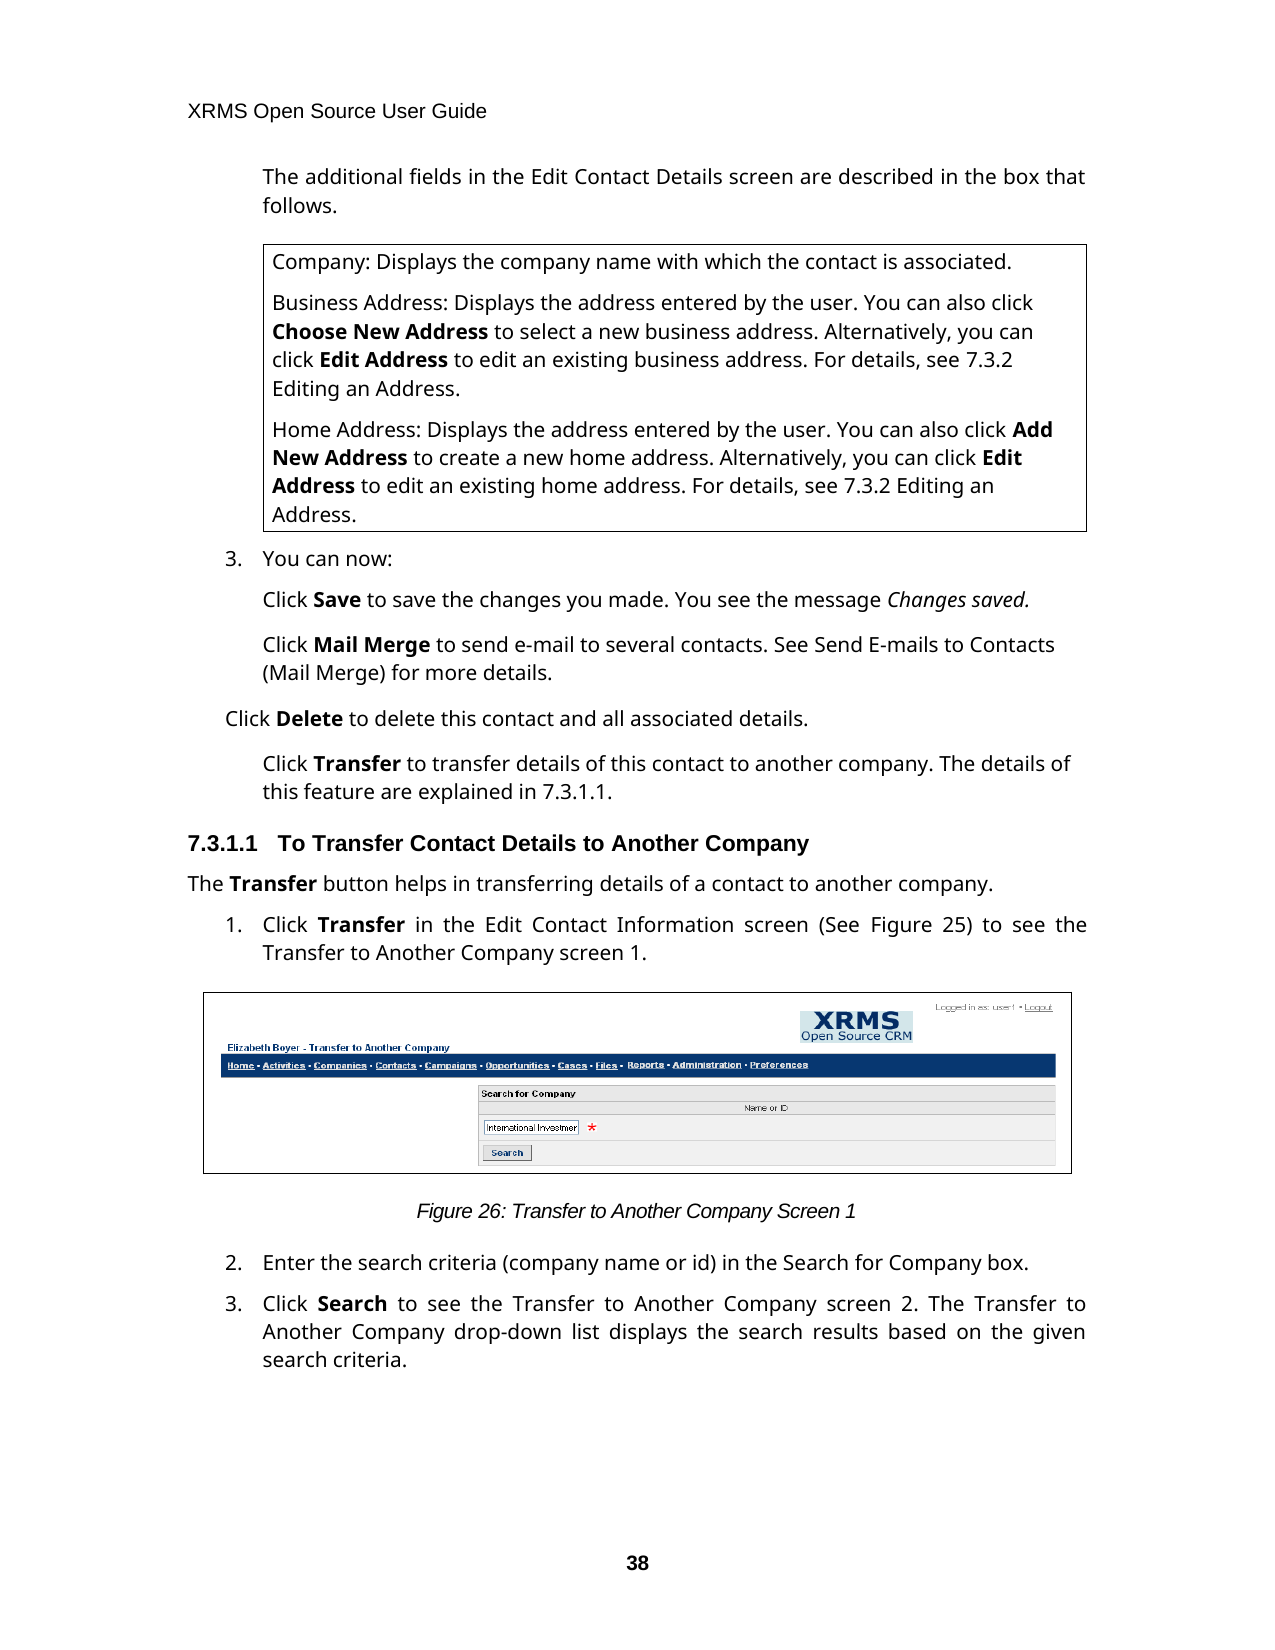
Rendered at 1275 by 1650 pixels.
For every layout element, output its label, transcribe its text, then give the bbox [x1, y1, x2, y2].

list Click Delete to delete this contact and all associated details. [225, 704, 1087, 732]
text Company: Displays the company name with which the contact is associated. [264, 245, 1086, 276]
text Figure 26: Transfer to Another Company Screen 1 [187, 1199, 1087, 1223]
list The additional fields in the Edit Contact Details screen are described in the box that follows. [262, 162, 1087, 219]
picture [219, 1000, 1056, 1166]
subtitle To Transfer Contact Details to Another Company [187, 831, 1087, 856]
text Home Address: Displays the address entered by the user. You can also click Add New Address to create a new home address. Alternatively, you can click Edit Address to edit an existing home address. For details, see 7.3.2 Editing an Address. [264, 412, 1086, 531]
list Click Transfer in the Edit Contact Information screen (See Figure 25) to see the Transfer to Another Company screen 1. [225, 910, 1087, 967]
text The Transfer button helps in transferring details of a contact to another company. [187, 869, 1087, 897]
text Business Address: Displays the address entered by the user. You can also click Choose New Address to select a new business address. Alternatively, you can click Edit Address to edit an existing business address. For details, see 7.3.2 Editing an Address. [264, 285, 1086, 402]
list Click Search to see the Transfer to Another Company screen 2. The Transfer to Another Company drop-down list displays the search results based on the given search criteria. [225, 1289, 1087, 1374]
list You can now: [225, 544, 1087, 572]
list Click Save to save the changes you made. You see the message Changes saved. [262, 585, 1087, 613]
list Enter the search criteria (company name or id) in the Search for Company box. [225, 1248, 1087, 1276]
list Click Mail Merge to send e-mail to several contacts. See Send E-mails to Contacts (Mail Merge) for more details. [262, 630, 1087, 687]
list Click Transfer to transfer details of this contact to another company. The details of this feature are explained in 7.3.1.1. [262, 749, 1087, 806]
